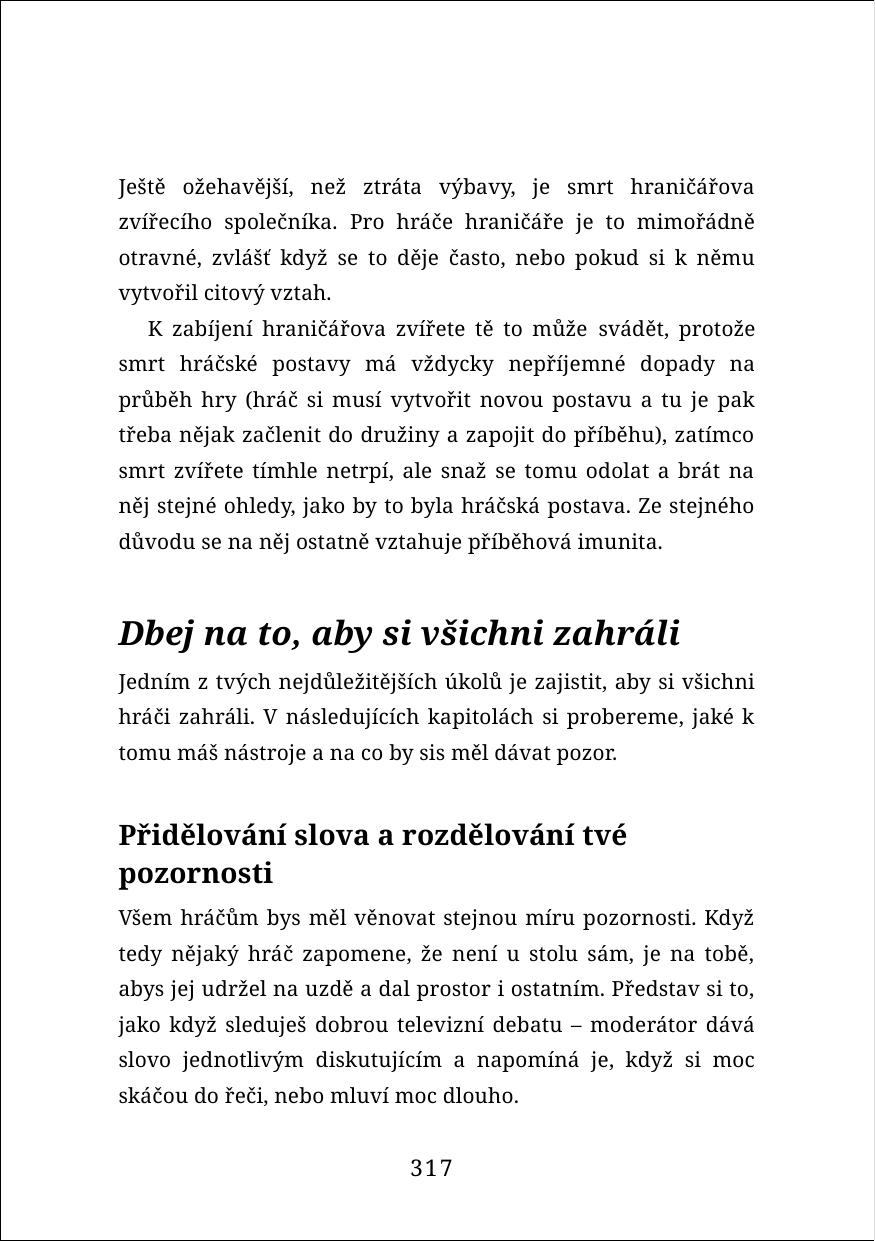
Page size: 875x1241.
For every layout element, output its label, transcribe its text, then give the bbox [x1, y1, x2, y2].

subtitle Dbej na to, aby si všichni zahráli [118, 610, 756, 655]
text Ještě ožehavější, než ztráta výbavy, je smrt hraničářova zvířecího společníka. Pro hráče hraničáře je to mimořádně otravné, zvlášť když se to děje často, nebo pokud si k němu vytvořil citový vztah. K zabíjení hraničářova zvířete tě to může svádět, protože smrt hráčské postavy má vždycky nepříjemné dopady na průběh hry (hráč si musí vytvořit novou postavu a tu je pak třeba nějak začlenit do družiny a zapojit do příběhu), zatímco smrt zvířete tímhle netrpí, ale snaž se tomu odolat a brát na něj stejné ohledy, jako by to byla hráčská postava. Ze stejného důvodu se na něj ostatně vztahuje příběhová imunita. [118, 172, 756, 555]
text Všem hráčům bys měl věnovat stejnou míru pozornosti. Když tedy nějaký hráč zapomene, že není u stolu sám, je na tobě, abys jej udržel na uzdě a dal prostor i ostatním. Představ si to, jako když sleduješ dobrou televizní debatu – moderátor dává slovo jednotlivým diskutujícím a napomíná je, když si moc skáčou do řeči, nebo mluví moc dlouho. [118, 903, 756, 1109]
subtitle Přidělování slova a rozdělování tvé pozornosti [118, 815, 756, 892]
text Jedním z tvých nejdůležitějších úkolů je zajistit, aby si všichni hráči zahráli. V následujících kapitolách si probereme, jaké k tomu máš nástroje a na co by sis měl dávat pozor. [118, 667, 756, 766]
